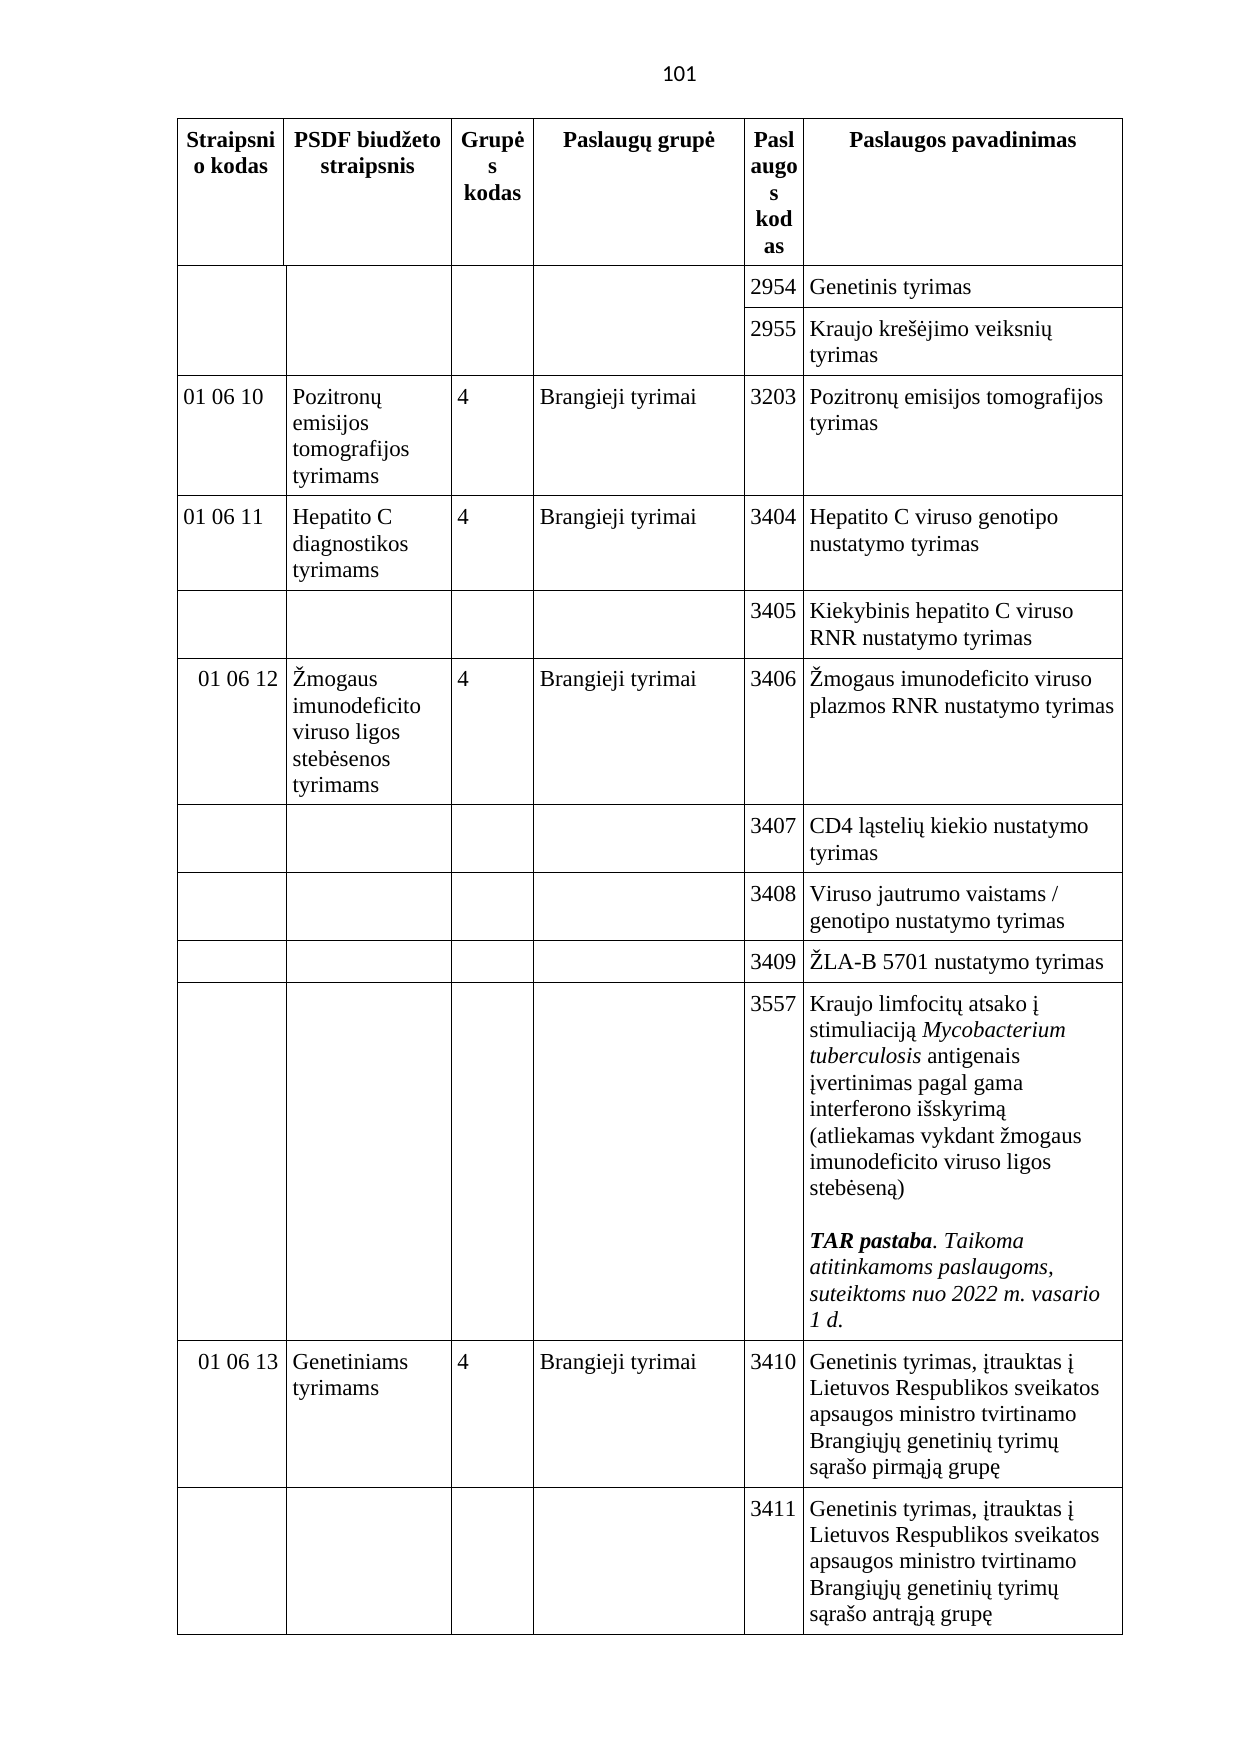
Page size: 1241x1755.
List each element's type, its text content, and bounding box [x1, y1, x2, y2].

table_cell Genetinis tyrimas [804, 266, 1122, 307]
table_cell Pozitronų emisijos tomografijos tyrimams [287, 376, 451, 495]
table_cell 3407 [745, 805, 803, 872]
table_cell Hepatito C viruso genotipo nustatymo tyrimas [804, 496, 1122, 589]
table_cell [287, 983, 451, 1339]
table_cell [452, 591, 533, 657]
table_cell [178, 1488, 286, 1633]
table_cell Genetinis tyrimas, įtrauktas į Lietuvos Respublikos sveikatos apsaugos ministro tvirtinamo Brangiųjų genetinių tyrimų sąrašo antrąją grupę [804, 1488, 1122, 1633]
table_cell [452, 873, 533, 940]
table_cell [452, 941, 533, 982]
table_cell [452, 266, 533, 307]
table_cell [534, 873, 744, 940]
table_cell [452, 1488, 533, 1633]
table_cell 3410 [745, 1341, 803, 1487]
table_cell [534, 805, 744, 872]
table_cell [287, 591, 451, 657]
table_cell ŽLA-B 5701 nustatymo tyrimas [804, 941, 1122, 982]
table_cell Hepatito C diagnostikos tyrimams [287, 496, 451, 589]
table_cell [452, 805, 533, 872]
table_cell [287, 805, 451, 872]
table_cell 01 06 11 [178, 496, 286, 589]
table_cell [178, 307, 286, 374]
table_cell [178, 591, 286, 657]
table_cell CD4 ląstelių kiekio nustatymo tyrimas [804, 805, 1122, 872]
table_cell 4 [452, 659, 533, 804]
table_cell 01 06 12 [178, 659, 286, 804]
table_cell [287, 1488, 451, 1633]
table_cell 3405 [745, 591, 803, 657]
table_cell [178, 941, 286, 982]
table_cell [534, 591, 744, 657]
table_cell Kraujo krešėjimo veiksnių tyrimas [804, 308, 1122, 374]
table_cell [452, 983, 533, 1339]
table_cell 2954 [745, 266, 803, 307]
table_cell [287, 307, 451, 374]
table_cell Genetinis tyrimas, įtrauktas į Lietuvos Respublikos sveikatos apsaugos ministro tvirtinamo Brangiųjų genetinių tyrimų sąrašo pirmąją grupę [804, 1341, 1122, 1487]
table_cell Brangieji tyrimai [534, 496, 744, 589]
table_cell [178, 266, 286, 307]
table_cell [287, 266, 451, 307]
table_cell [534, 307, 744, 374]
table_cell 3557 [745, 983, 803, 1339]
table_cell 01 06 13 [178, 1341, 286, 1487]
table_cell Žmogaus imunodeficito viruso ligos stebėsenos tyrimams [287, 659, 451, 804]
table_cell Pozitronų emisijos tomografijos tyrimas [804, 376, 1122, 495]
table_cell [534, 983, 744, 1339]
table_header Paslaugų grupė [534, 119, 744, 265]
table_cell [534, 1488, 744, 1633]
table_cell Kraujo limfocitų atsako į stimuliaciją Mycobacterium tuberculosis antigenais įvertinimas pagal gama interferono išskyrimą (atliekamas vykdant žmogaus imunodeficito viruso ligos stebėseną) TAR pastaba. Taikoma atitinkamoms paslaugoms, suteiktoms nuo 2022 m. vasario 1 d. [804, 983, 1122, 1339]
table_header Paslaugos pavadinimas [804, 119, 1122, 265]
table_cell [287, 873, 451, 940]
table_cell [287, 941, 451, 982]
table_header Paslaugos kodas [745, 119, 803, 265]
table_cell 3408 [745, 873, 803, 940]
table_cell [178, 983, 286, 1339]
table_cell [178, 873, 286, 940]
table_cell 3409 [745, 941, 803, 982]
table_header Straipsnio kodas [178, 119, 283, 265]
table_cell 4 [452, 376, 533, 495]
table_cell 3203 [745, 376, 803, 495]
table_cell [452, 307, 533, 374]
table_cell [534, 266, 744, 307]
table_cell Brangieji tyrimai [534, 659, 744, 804]
table_cell 01 06 10 [178, 376, 286, 495]
table_cell Žmogaus imunodeficito viruso plazmos RNR nustatymo tyrimas [804, 659, 1122, 804]
table_cell Brangieji tyrimai [534, 1341, 744, 1487]
table_cell 4 [452, 496, 533, 589]
table_cell 3404 [745, 496, 803, 589]
table_cell Brangieji tyrimai [534, 376, 744, 495]
table_cell Viruso jautrumo vaistams / genotipo nustatymo tyrimas [804, 873, 1122, 940]
table_header Grupės kodas [452, 119, 533, 265]
table_cell [534, 941, 744, 982]
table_cell 3411 [745, 1488, 803, 1633]
table_cell Kiekybinis hepatito C viruso RNR nustatymo tyrimas [804, 591, 1122, 657]
table_cell [178, 805, 286, 872]
table_header PSDF biudžeto straipsnis [284, 119, 451, 265]
table_cell 3406 [745, 659, 803, 804]
table_cell 2955 [745, 308, 803, 374]
table_cell Genetiniams tyrimams [287, 1341, 451, 1487]
table_cell 4 [452, 1341, 533, 1487]
